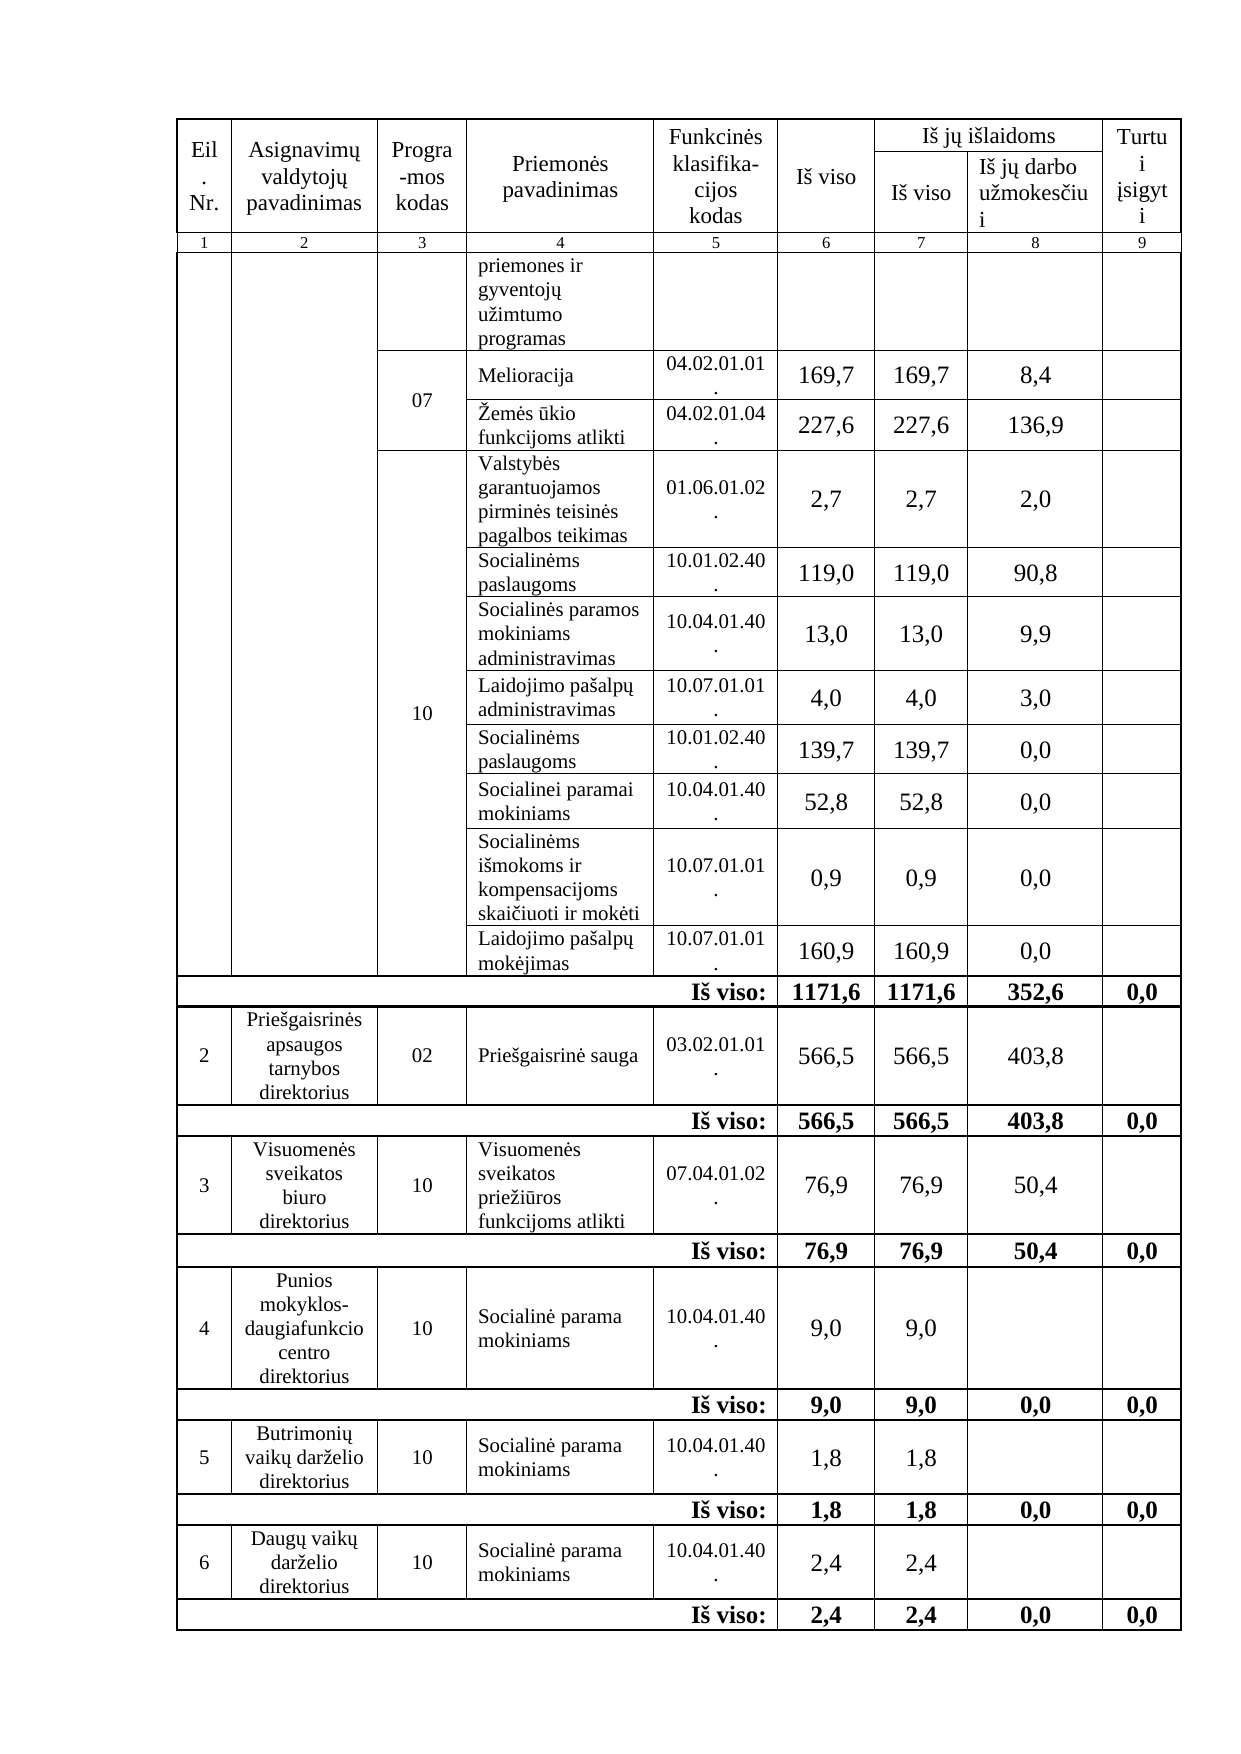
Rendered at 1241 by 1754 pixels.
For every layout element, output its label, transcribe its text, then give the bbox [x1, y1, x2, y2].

table_cell 0,0 [968, 725, 1102, 773]
table_cell 9,0 [875, 1390, 967, 1419]
table_cell [1103, 548, 1180, 596]
table_cell 227,6 [778, 400, 874, 450]
table_cell 10 [378, 451, 466, 974]
table_cell 10.07.01.01. [654, 926, 777, 974]
table_cell 566,5 [875, 1106, 967, 1134]
table_cell 0,0 [968, 774, 1102, 828]
table_cell 0,0 [968, 1495, 1102, 1524]
table_cell 10 [378, 1268, 466, 1388]
table_cell 2 [178, 1008, 231, 1104]
table_cell 5 [178, 1421, 231, 1493]
table_cell 403,8 [968, 1008, 1102, 1104]
table_cell Iš viso: [178, 1390, 777, 1419]
table_cell [1103, 451, 1180, 547]
table_cell Iš viso: [178, 1235, 777, 1266]
table_cell 0,0 [968, 1600, 1102, 1629]
table_header Iš viso [778, 120, 874, 232]
table_cell [1103, 926, 1180, 974]
table_cell 9,0 [778, 1268, 874, 1388]
table_cell 76,9 [778, 1137, 874, 1233]
table_cell 10.07.01.01. [654, 671, 777, 724]
table_cell Visuomenės sveikatos priežiūros funkcijoms atlikti [467, 1137, 653, 1233]
table_cell 3,0 [968, 671, 1102, 724]
table_cell 1,8 [778, 1421, 874, 1493]
table_cell 0,9 [875, 829, 967, 925]
table_cell Socialinė parama mokiniams [467, 1526, 653, 1598]
table_cell 10 [378, 1421, 466, 1493]
table_cell 76,9 [778, 1235, 874, 1266]
table_cell 2,0 [968, 451, 1102, 547]
table_cell [1103, 671, 1180, 724]
table_cell 566,5 [778, 1106, 874, 1134]
table_cell 02 [378, 1008, 466, 1104]
table_cell 9,9 [968, 597, 1102, 669]
table_cell Melioracija [467, 351, 653, 399]
table_cell [1103, 1008, 1180, 1104]
table_cell [1103, 400, 1180, 450]
table_cell 10.04.01.40. [654, 1268, 777, 1388]
table_cell 2,4 [875, 1600, 967, 1629]
table_cell 0,0 [1103, 1106, 1180, 1134]
table_cell [1103, 774, 1180, 828]
table_cell Punios mokyklos-daugiafunkcio centro direktorius [232, 1268, 377, 1388]
table_cell 2 [232, 233, 377, 252]
table_cell Priešgaisrinės apsaugos tarnybos direktorius [232, 1008, 377, 1104]
table_cell [1103, 1421, 1180, 1493]
table_cell 04.02.01.01. [654, 351, 777, 399]
table_cell Butrimonių vaikų darželio direktorius [232, 1421, 377, 1493]
table_cell 8 [968, 233, 1102, 252]
table_cell 9 [1103, 233, 1181, 252]
table_cell Laidojimo pašalpų administravimas [467, 671, 653, 724]
table_cell 1,8 [875, 1495, 967, 1524]
table_cell [968, 253, 1102, 349]
table_cell [778, 253, 874, 349]
table_cell Socialinės paramos mokiniams administravimas [467, 597, 653, 669]
table_cell 04.02.01.04. [654, 400, 777, 450]
table_cell Iš viso: [178, 1600, 777, 1629]
table_cell [968, 1526, 1102, 1598]
table_header Eil. Nr. [178, 120, 231, 232]
table_cell 119,0 [778, 548, 874, 596]
table_cell Iš viso: [178, 1495, 777, 1524]
table_cell [1103, 829, 1180, 925]
table_cell [1103, 597, 1180, 669]
table_cell 169,7 [875, 351, 967, 399]
table_cell 3 [178, 1137, 231, 1233]
table_cell Socialinėms paslaugoms [467, 725, 653, 773]
table_cell Laidojimo pašalpų mokėjimas [467, 926, 653, 974]
table_cell 227,6 [875, 400, 967, 450]
table_cell 3 [378, 233, 466, 252]
table_cell [875, 253, 967, 349]
table_cell 13,0 [778, 597, 874, 669]
table_cell 76,9 [875, 1235, 967, 1266]
table_cell 07 [378, 351, 466, 450]
table_cell 1 [178, 233, 231, 252]
table_cell 9,0 [875, 1268, 967, 1388]
table_cell 566,5 [778, 1008, 874, 1104]
table_cell 2,4 [778, 1600, 874, 1629]
table_cell 6 [178, 1526, 231, 1598]
table_cell 403,8 [968, 1106, 1102, 1134]
table_cell [1103, 1526, 1180, 1598]
table_cell 0,0 [1103, 977, 1180, 1005]
table_cell Priešgaisrinė sauga [467, 1008, 653, 1104]
table_cell 52,8 [778, 774, 874, 828]
table_cell 0,0 [968, 829, 1102, 925]
table_header Funkcinės klasifika-cijos kodas [654, 120, 777, 232]
table_cell [178, 253, 231, 974]
table_cell 5 [654, 233, 777, 252]
table_header Asignavimų valdytojų pavadinimas [232, 120, 377, 232]
table_cell Visuomenės sveikatos biuro direktorius [232, 1137, 377, 1233]
table_cell 169,7 [778, 351, 874, 399]
table_cell 10.07.01.01. [654, 829, 777, 925]
table_cell Socialinėms išmokoms ir kompensacijoms skaičiuoti ir mokėti [467, 829, 653, 925]
table_cell Socialinėms paslaugoms [467, 548, 653, 596]
table_cell 50,4 [968, 1137, 1102, 1233]
table_cell 7 [875, 233, 967, 252]
table_cell 1,8 [778, 1495, 874, 1524]
table_cell 136,9 [968, 400, 1102, 450]
table_cell Žemės ūkio funkcijoms atlikti [467, 400, 653, 450]
table_cell 6 [778, 233, 874, 252]
table_cell Daugų vaikų darželio direktorius [232, 1526, 377, 1598]
table_cell 4 [178, 1268, 231, 1388]
table_header Iš jų išlaidoms [875, 120, 1102, 151]
table_cell 160,9 [875, 926, 967, 974]
table_cell 139,7 [875, 725, 967, 773]
table_cell 2,4 [875, 1526, 967, 1598]
table_cell 352,6 [968, 977, 1102, 1005]
table_header Priemonės pavadinimas [467, 120, 653, 232]
table_cell [968, 1421, 1102, 1493]
table_cell 10.04.01.40. [654, 1526, 777, 1598]
table_cell 9,0 [778, 1390, 874, 1419]
table_cell Socialinė parama mokiniams [467, 1268, 653, 1388]
table_cell 10.04.01.40. [654, 1421, 777, 1493]
table_cell 90,8 [968, 548, 1102, 596]
table_header Progra-mos kodas [378, 120, 466, 232]
table_cell 0,0 [1103, 1495, 1180, 1524]
table_cell [1103, 1268, 1180, 1388]
table_cell 0,0 [968, 926, 1102, 974]
table_cell 4 [467, 233, 653, 252]
table_cell 0,0 [1103, 1390, 1180, 1419]
table_cell [232, 253, 377, 974]
table_cell 1171,6 [875, 977, 967, 1005]
table_cell [1103, 1137, 1180, 1233]
table_cell [968, 1268, 1102, 1388]
table_cell 4,0 [875, 671, 967, 724]
table_cell 1,8 [875, 1421, 967, 1493]
table_cell 76,9 [875, 1137, 967, 1233]
table_cell Socialinė parama mokiniams [467, 1421, 653, 1493]
table_cell [1103, 351, 1180, 399]
table_cell 8,4 [968, 351, 1102, 399]
table_cell 03.02.01.01. [654, 1008, 777, 1104]
table_cell 10.01.02.40. [654, 725, 777, 773]
table_cell [654, 253, 777, 349]
table_cell 01.06.01.02. [654, 451, 777, 547]
table_cell 1171,6 [778, 977, 874, 1005]
table_cell 2,4 [778, 1526, 874, 1598]
table_cell 0,0 [1103, 1235, 1180, 1266]
table_cell [1103, 253, 1180, 349]
table_cell 160,9 [778, 926, 874, 974]
table_cell 50,4 [968, 1235, 1102, 1266]
table_cell priemones ir gyventojų užimtumo programas [467, 253, 653, 349]
table_cell Iš jų darbo užmokesčiui [968, 152, 1102, 232]
table_cell 10.04.01.40. [654, 774, 777, 828]
table_cell 0,9 [778, 829, 874, 925]
table_cell Socialinei paramai mokiniams [467, 774, 653, 828]
table_cell 2,7 [778, 451, 874, 547]
table_cell Iš viso: [178, 1106, 777, 1134]
table_cell 10.01.02.40. [654, 548, 777, 596]
table_cell Iš viso [875, 152, 967, 232]
table_cell 4,0 [778, 671, 874, 724]
table_cell 0,0 [968, 1390, 1102, 1419]
table_cell 07.04.01.02. [654, 1137, 777, 1233]
table_cell [1103, 725, 1180, 773]
table_cell 10 [378, 1137, 466, 1233]
table_cell 2,7 [875, 451, 967, 547]
table_cell 10.04.01.40. [654, 597, 777, 669]
table_cell 139,7 [778, 725, 874, 773]
table_cell Valstybės garantuojamos pirminės teisinės pagalbos teikimas [467, 451, 653, 547]
table_cell 0,0 [1103, 1600, 1180, 1629]
table_cell Iš viso: [178, 977, 777, 1005]
table_cell 52,8 [875, 774, 967, 828]
table_cell [378, 253, 466, 349]
table_cell 10 [378, 1526, 466, 1598]
table_cell 119,0 [875, 548, 967, 596]
table_cell 13,0 [875, 597, 967, 669]
table_cell 566,5 [875, 1008, 967, 1104]
table_header Turtui įsigyti [1103, 120, 1180, 232]
